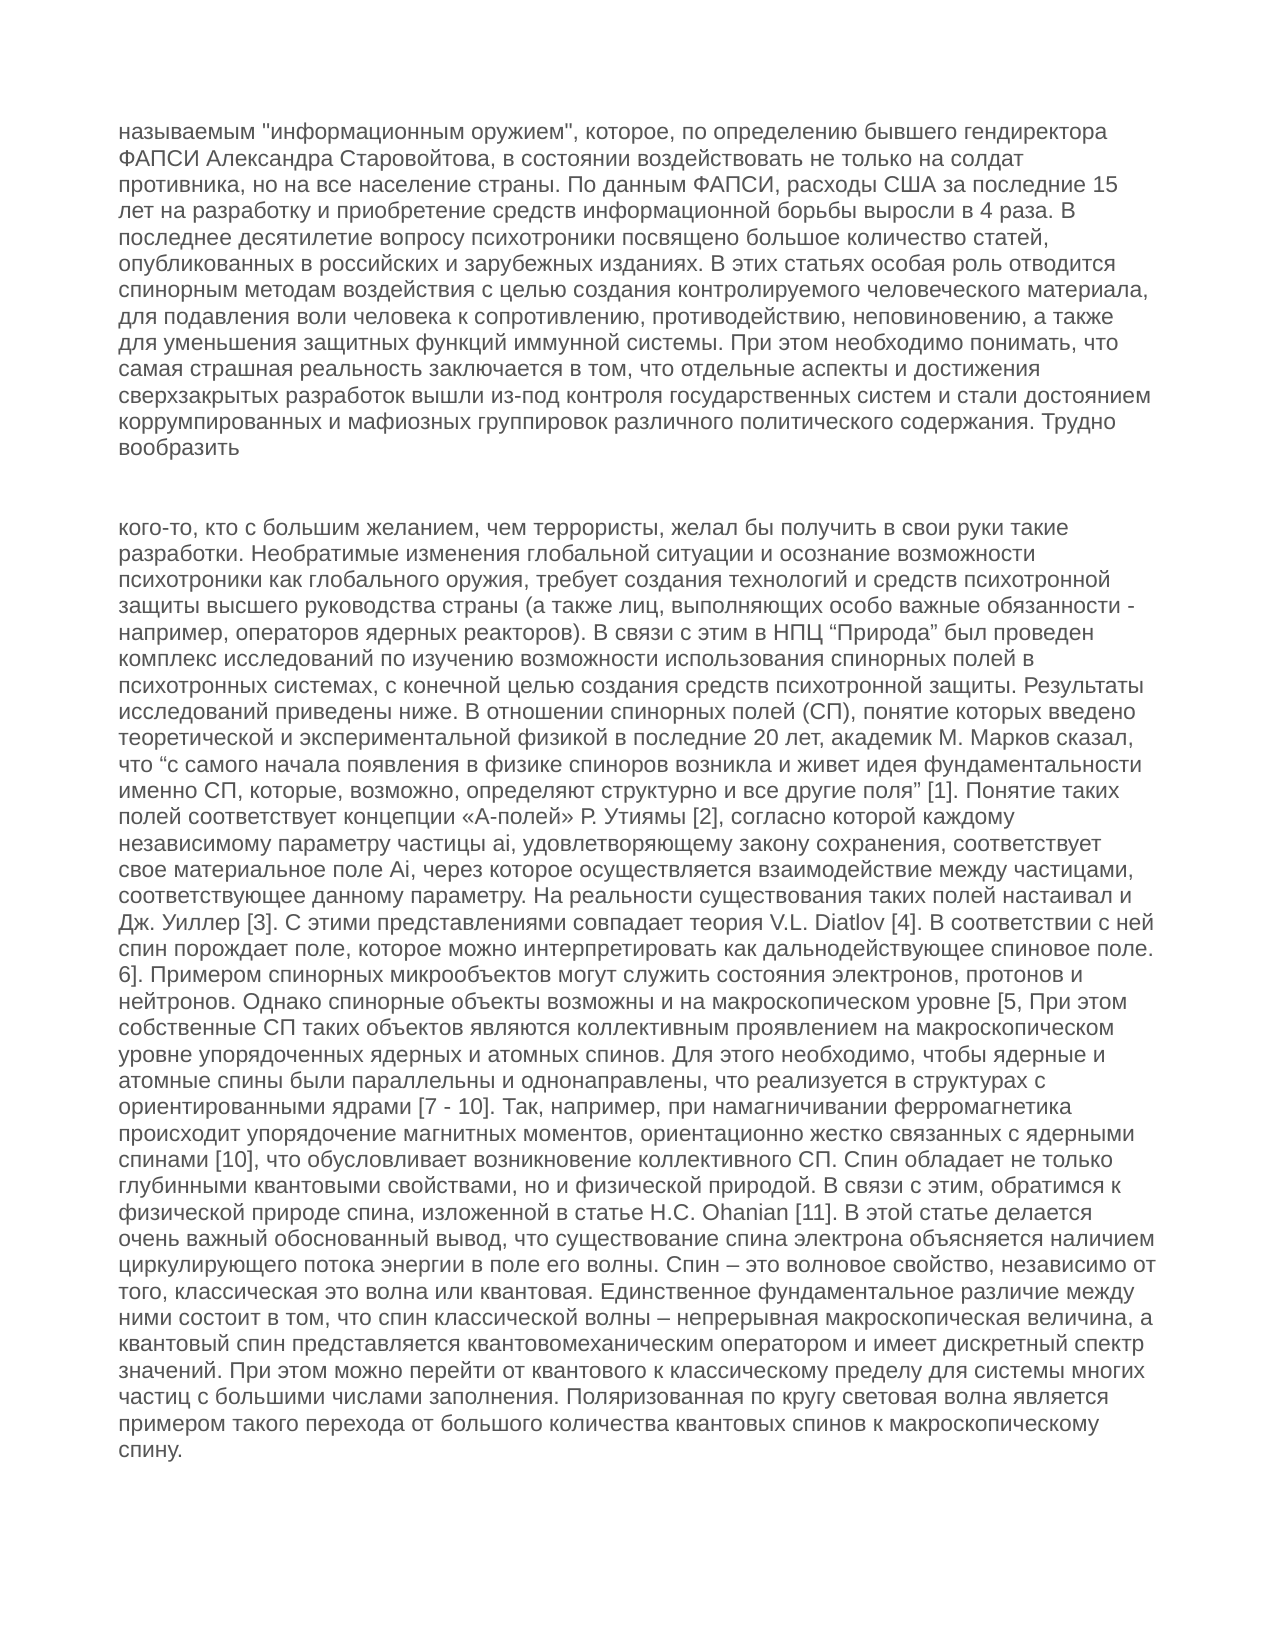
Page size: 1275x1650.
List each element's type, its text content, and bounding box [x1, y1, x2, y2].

text называемым "информационным оружием", которое, по определению бывшего гендиректора ФАПСИ Александра Старовойтова, в состоянии воздействовать не только на солдат противника, но на все население страны. По данным ФАПСИ, расходы США за последние 15 лет на разработку и приобретение средств информационной борьбы выросли в 4 раза. В последнее десятилетие вопросу психотроники посвящено большое количество статей, опубликованных в российских и зарубежных изданиях. В этих статьях особая роль отводится спинорным методам воздействия с целью создания контролируемого человеческого материала, для подавления воли человека к сопротивлению, противодействию, неповиновению, а также для уменьшения защитных функций иммунной системы. При этом необходимо понимать, что самая страшная реальность заключается в том, что отдельные аспекты и достижения сверхзакрытых разработок вышли из-под контроля государственных систем и стали достоянием коррумпированных и мафиозных группировок различного политического содержания. Трудно вообразить кого-то, кто с большим желанием, чем террористы, желал бы получить в свои руки такие разработки. Необратимые изменения глобальной ситуации и осознание возможности психотроники как глобального оружия, требует создания технологий и средств психотронной защиты высшего руководства страны (а также лиц, выполняющих особо важные обязанности - например, операторов ядерных реакторов). В связи с этим в НПЦ “Природа” был проведен комплекс исследований по изучению возможности использования спинорных полей в психотронных системах, с конечной целью создания средств психотронной защиты. Результаты исследований приведены ниже. В отношении спинорных полей (СП), понятие которых введено теоретической и экспериментальной физикой в последние 20 лет, академик М. Марков сказал, что “с самого начала появления в физике спиноров возникла и живет идея фундаментальности именно СП, которые, возможно, определяют структурно и все другие поля” [1]. Понятие таких полей соответствует концепции «A-полей» Р. Утиямы [2], согласно которой каждому независимому параметру частицы аi, удовлетворяющему закону сохранения, соответствует свое материальное поле Аi, через которое осуществляется взаимодействие между частицами, соответствующее данному параметру. На реальности существования таких полей настаивал и Дж. Уиллер [3]. С этими представлениями совпадает теория V.L. Diatlov [4]. В соответствии с ней спин порождает поле, которое можно интерпретировать как дальнодействующее спиновое поле. 6]. Примером спинорных микрообъектов могут служить состояния электронов, протонов и нейтронов. Однако спинорные объекты возможны и на макроскопическом уровне [5, При этом собственные СП таких объектов являются коллективным проявлением на макроскопическом уровне упорядоченных ядерных и атомных спинов. Для этого необходимо, чтобы ядерные и атомные спины были параллельны и однонаправлены, что реализуется в структурах с ориентированными ядрами [7 - 10]. Так, например, при намагничивании ферромагнетика происходит упорядочение магнитных моментов, ориентационно жестко связанных с ядерными спинами [10], что обусловливает возникновение коллективного СП. Спин обладает не только глубинными квантовыми свойствами, но и физической природой. В связи с этим, обратимся к физической природе спина, изложенной в статье H.С. Ohanian [11]. В этой статье делается очень важный обоснованный вывод, что существование спина электрона объясняется наличием циркулирующего потока энергии в поле его волны. Спин – это волновое свойство, независимо от того, классическая это волна или квантовая. Единственное фундаментальное различие между ними состоит в том, что спин классической волны – непрерывная макроскопическая величина, а квантовый спин представляется квантовомеханическим оператором и имеет дискретный спектр значений. При этом можно перейти от квантового к классическому пределу для системы многих частиц с большими числами заполнения. Поляризованная по кругу световая волна является примером такого перехода от большого количества квантовых спинов к макроскопическому спину. [118, 118, 1157, 1515]
